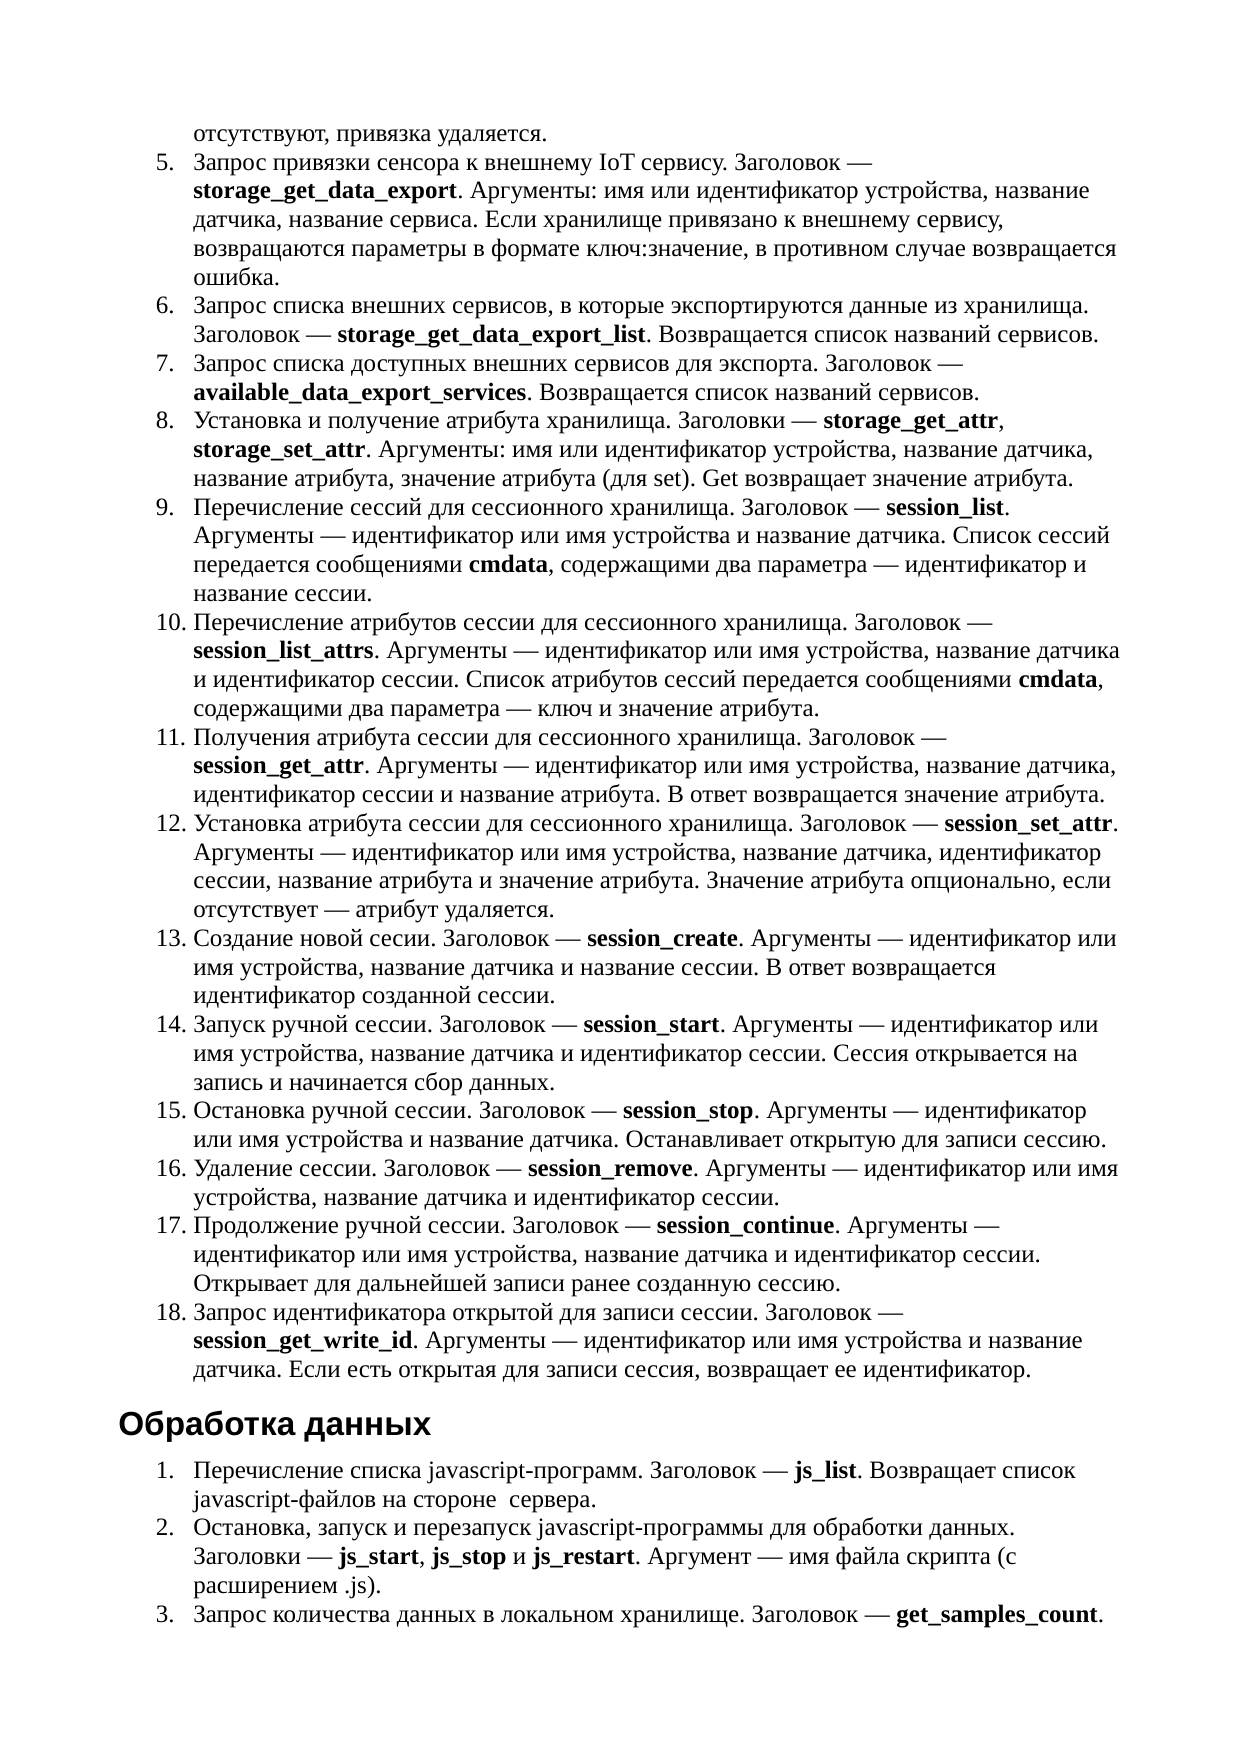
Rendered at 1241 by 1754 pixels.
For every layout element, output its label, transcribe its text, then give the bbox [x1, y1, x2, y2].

list Перечисление списка javascript-программ. Заголовок — js_list. Возвращает список javascript-файлов на стороне сервера. [156, 1455, 1122, 1512]
list Остановка, запуск и перезапуск javascript-программы для обработки данных. Заголовки — js_start, js_stop и js_restart. Аргумент — имя файла скрипта (с расширением .js). [156, 1512, 1122, 1599]
list Запрос привязки сенсора к внешнему IoT сервису. Заголовок — storage_get_data_export. Аргументы: имя или идентификатор устройства, название датчика, название сервиса. Если хранилище привязано к внешнему сервису, возвращаются параметры в формате ключ:значение, в противном случае возвращается ошибка. [156, 147, 1122, 291]
list Удаление сессии. Заголовок — session_remove. Аргументы — идентификатор или имя устройства, название датчика и идентификатор сессии. [156, 1153, 1122, 1211]
list Запрос списка внешних сервисов, в которые экспортируются данные из хранилища. Заголовок — storage_get_data_export_list. Возвращается список названий сервисов. [156, 291, 1122, 348]
list Запрос количества данных в локальном хранилище. Заголовок — get_samples_count. [156, 1599, 1122, 1627]
list отсутствуют, привязка удаляется. [156, 118, 1122, 147]
list Запрос списка доступных внешних сервисов для экспорта. Заголовок — available_data_export_services. Возвращается список названий сервисов. [156, 348, 1122, 406]
list Установка и получение атрибута хранилища. Заголовки — storage_get_attr, storage_set_attr. Аргументы: имя или идентификатор устройства, название датчика, название атрибута, значение атрибута (для set). Get возвращает значение атрибута. [156, 406, 1122, 492]
list Остановка ручной сессии. Заголовок — session_stop. Аргументы — идентификатор или имя устройства и название датчика. Останавливает открытую для записи сессию. [156, 1096, 1122, 1153]
list Установка атрибута сессии для сессионного хранилища. Заголовок — session_set_attr. Аргументы — идентификатор или имя устройства, название датчика, идентификатор сессии, название атрибута и значение атрибута. Значение атрибута опционально, если отсутствует — атрибут удаляется. [156, 808, 1122, 923]
list Продолжение ручной сессии. Заголовок — session_continue. Аргументы — идентификатор или имя устройства, название датчика и идентификатор сессии. Открывает для дальнейшей записи ранее созданную сессию. [156, 1211, 1122, 1297]
subtitle Обработка данных [118, 1404, 1122, 1442]
list Создание новой сесии. Заголовок — session_create. Аргументы — идентификатор или имя устройства, название датчика и название сессии. В ответ возвращается идентификатор созданной сессии. [156, 923, 1122, 1009]
list Перечисление сессий для сессионного хранилища. Заголовок — session_list. Аргументы — идентификатор или имя устройства и название датчика. Список сессий передается сообщениями cmdata, содержащими два параметра — идентификатор и название сессии. [156, 492, 1122, 607]
list Получения атрибута сессии для сессионного хранилища. Заголовок — session_get_attr. Аргументы — идентификатор или имя устройства, название датчика, идентификатор сессии и название атрибута. В ответ возвращается значение атрибута. [156, 722, 1122, 808]
list Запуск ручной сессии. Заголовок — session_start. Аргументы — идентификатор или имя устройства, название датчика и идентификатор сессии. Сессия открывается на запись и начинается сбор данных. [156, 1009, 1122, 1096]
list Перечисление атрибутов сессии для сессионного хранилища. Заголовок — session_list_attrs. Аргументы — идентификатор или имя устройства, название датчика и идентификатор сессии. Список атрибутов сессий передается сообщениями cmdata, содержащими два параметра — ключ и значение атрибута. [156, 607, 1122, 722]
list Запрос идентификатора открытой для записи сессии. Заголовок — session_get_write_id. Аргументы — идентификатор или имя устройства и название датчика. Если есть открытая для записи сессия, возвращает ее идентификатор. [156, 1297, 1122, 1383]
